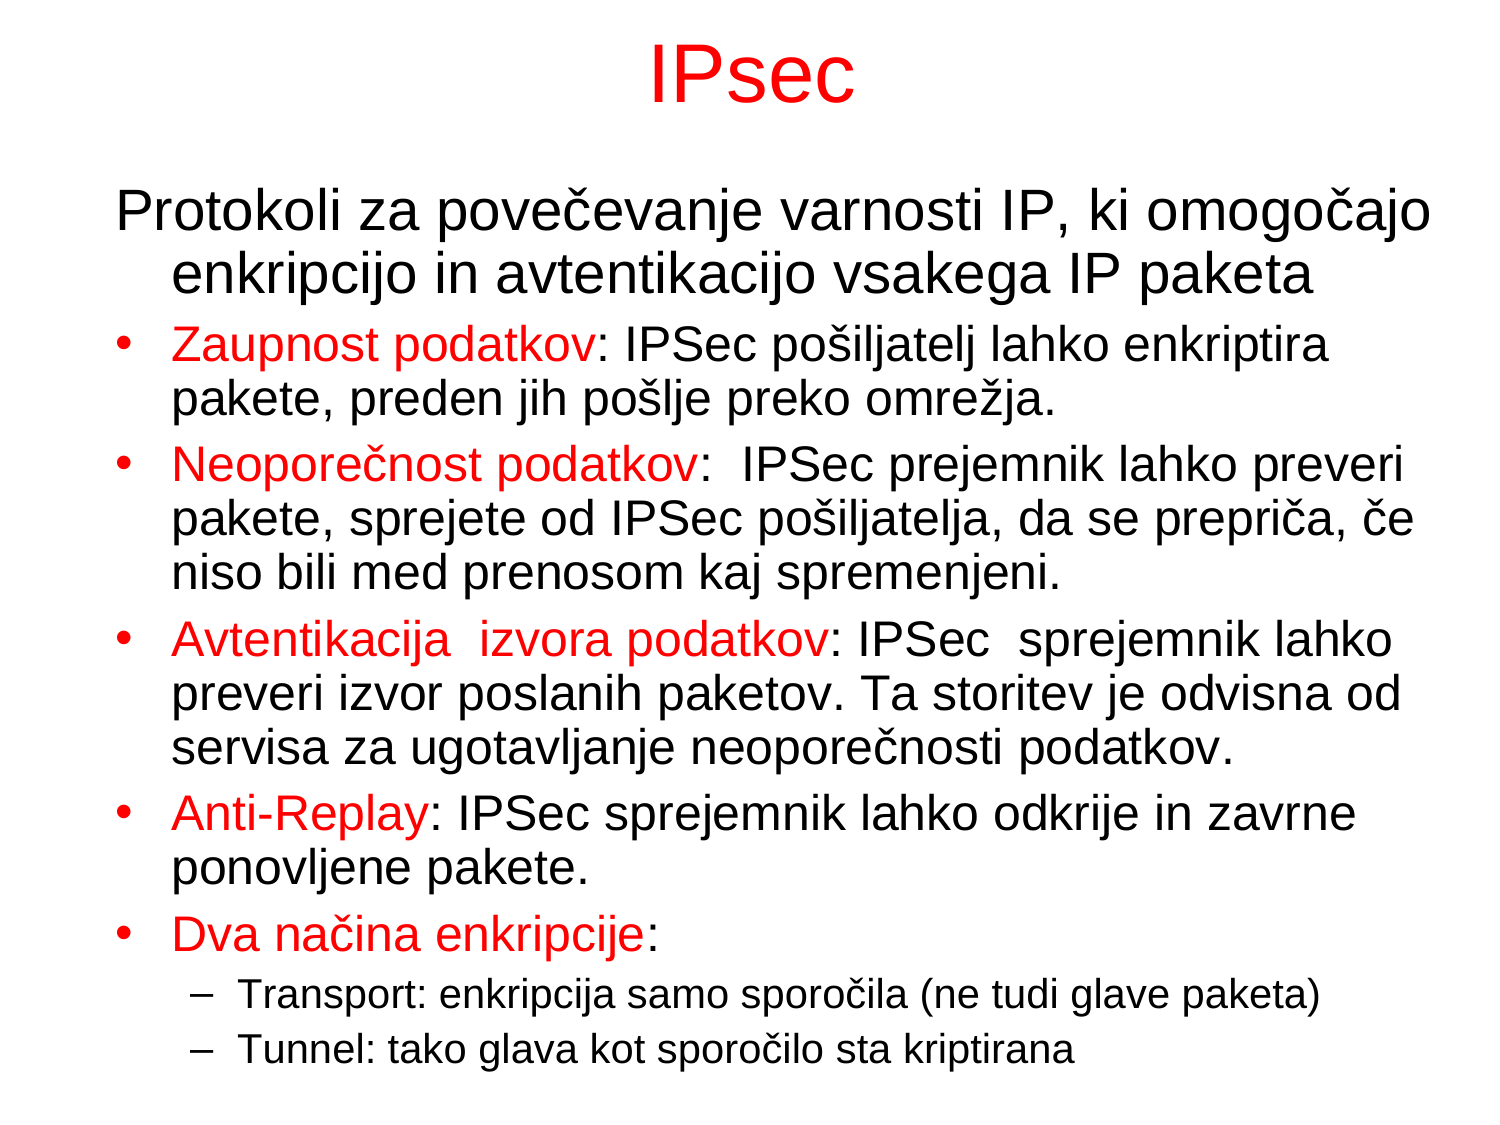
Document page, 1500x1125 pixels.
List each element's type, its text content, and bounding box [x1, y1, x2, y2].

list Protokoli za povečevanje varnosti IP, ki omogočajo enkripcijo in avtentikacijo vsakega IP paketa Zaupnost podatkov: IPSec pošiljatelj lahko enkriptira pakete, preden jih pošlje preko omrežja. Neoporečnost podatkov: IPSec prejemnik lahko preveri pakete, sprejete od IPSec pošiljatelja, da se prepriča, če niso bili med prenosom kaj spremenjeni. Avtentikacija izvora podatkov: IPSec sprejemnik lahko preveri izvor poslanih paketov. Ta storitev je odvisna od servisa za ugotavljanje neoporečnosti podatkov. Anti-Replay: IPSec sprejemnik lahko odkrije in zavrne ponovljene pakete. Dva načina enkripcije: Transport: enkripcija samo sporočila (ne tudi glave paketa) Tunnel: tako glava kot sporočilo sta kriptirana [100, 172, 1451, 1081]
title IPsec [76, 0, 1427, 138]
